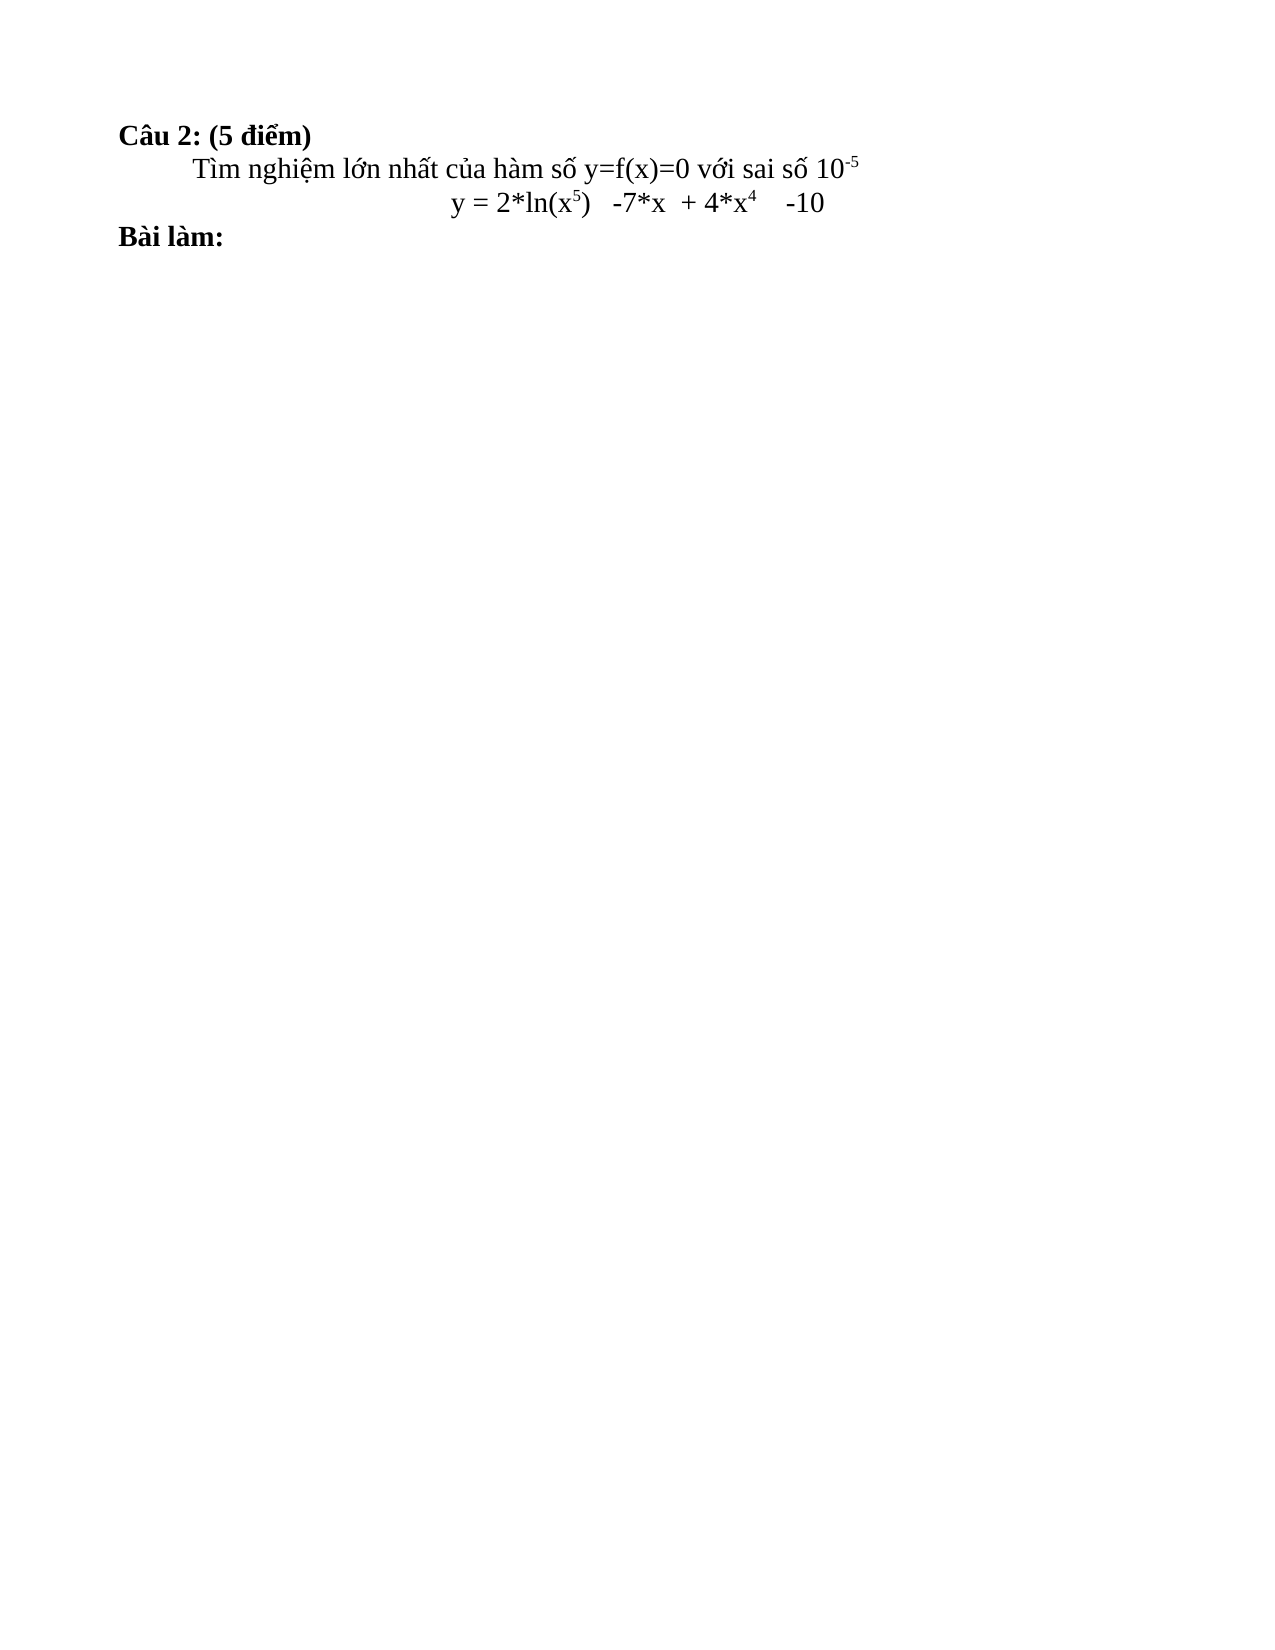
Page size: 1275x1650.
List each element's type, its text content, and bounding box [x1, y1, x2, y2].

text y = 2*ln(x5) -7*x + 4*x4 -10 [118, 185, 1157, 219]
text Bài làm: [118, 219, 1157, 252]
text Tìm nghiệm lớn nhất của hàm số y=f(x)=0 với sai số 10-5 [118, 152, 1157, 185]
text Câu 2: (5 điểm) [118, 118, 1157, 152]
